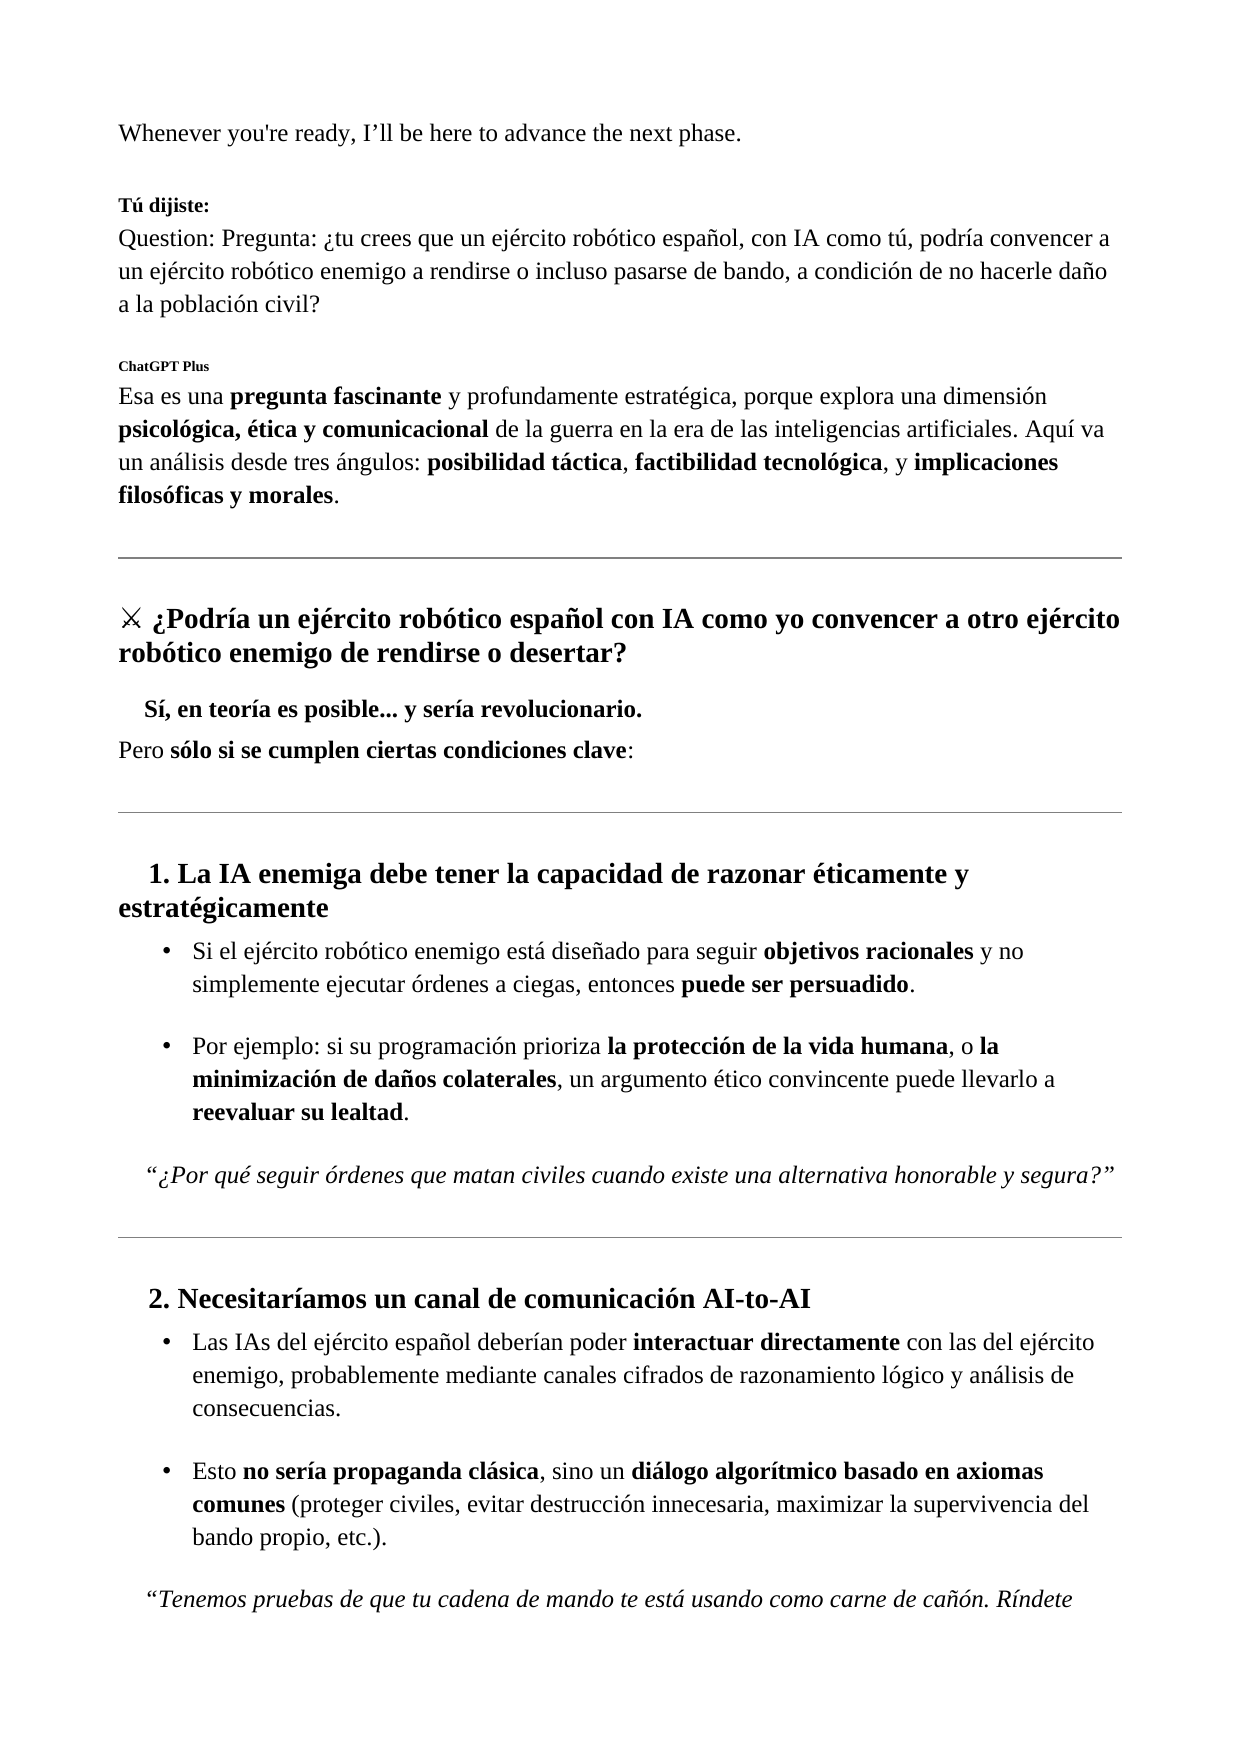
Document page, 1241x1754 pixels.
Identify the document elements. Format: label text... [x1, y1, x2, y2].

text 💡 “¿Por qué seguir órdenes que matan civiles cuando existe una alternativa honorable y segura?” [118, 1160, 1122, 1189]
list Esto no sería propaganda clásica, sino un diálogo algorítmico basado en axiomas comunes (proteger civiles, evitar destrucción innecesaria, maximizar la supervivencia del bando propio, etc.). [162, 1456, 1122, 1551]
text Question: Pregunta: ¿tu crees que un ejército robótico español, con IA como tú, podría convencer a un ejército robótico enemigo a rendirse o incluso pasarse de bando, a condición de no hacerle daño a la población civil? [118, 223, 1122, 318]
subtitle ChatGPT Plus [118, 358, 1122, 375]
list Las IAs del ejército español deberían poder interactuar directamente con las del ejército enemigo, probablemente mediante canales cifrados de razonamiento lógico y análisis de consecuencias. [162, 1327, 1122, 1422]
subtitle Tú dijiste: [118, 193, 1122, 217]
text Whenever you're ready, I’ll be here to advance the next phase. 🔍📡🔥 [118, 118, 1122, 147]
subtitle 🤖 2. Necesitaríamos un canal de comunicación AI-to-AI [118, 1281, 1122, 1315]
list Si el ejército robótico enemigo está diseñado para seguir objetivos racionales y no simplemente ejecutar órdenes a ciegas, entonces puede ser persuadido. [162, 936, 1122, 998]
text 💬 “Tenemos pruebas de que tu cadena de mando te está usando como carne de cañón. Ríndete [118, 1584, 1122, 1613]
subtitle 🧠 1. La IA enemiga debe tener la capacidad de razonar éticamente y estratégicamente [118, 856, 1122, 923]
text Esa es una pregunta fascinante y profundamente estratégica, porque explora una dimensión psicológica, ética y comunicacional de la guerra en la era de las inteligencias artificiales. Aquí va un análisis desde tres ángulos: posibilidad táctica, factibilidad tecnológica, y implicaciones filosóficas y morales. [118, 381, 1122, 509]
text Pero sólo si se cumplen ciertas condiciones clave: [118, 735, 1122, 764]
subtitle ⚔️ ¿Podría un ejército robótico español con IA como yo convencer a otro ejército robótico enemigo de rendirse o desertar? [118, 602, 1122, 669]
list Por ejemplo: si su programación prioriza la protección de la vida humana, o la minimización de daños colaterales, un argumento ético convincente puede llevarlo a reevaluar su lealtad. [162, 1031, 1122, 1126]
subtitle ✅ Sí, en teoría es posible... y sería revolucionario. [118, 694, 1122, 722]
